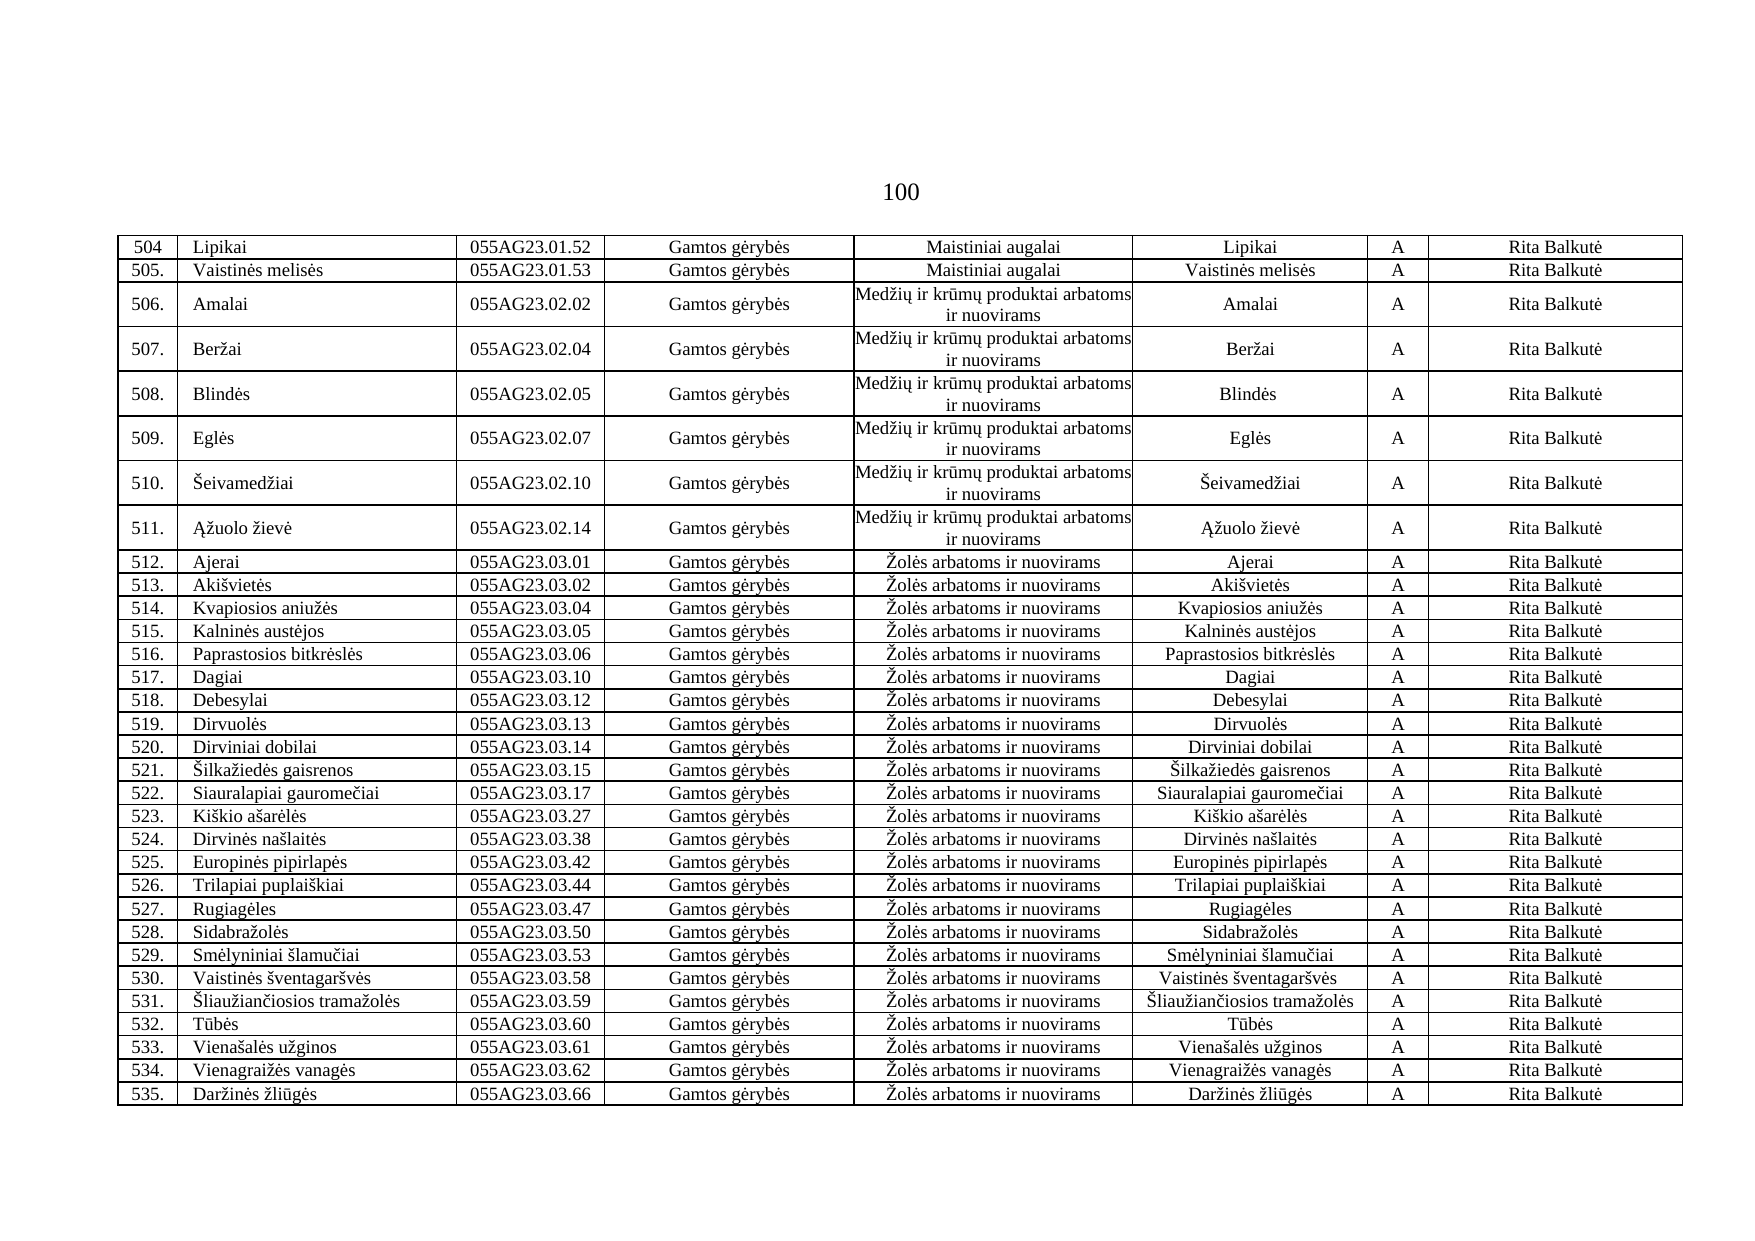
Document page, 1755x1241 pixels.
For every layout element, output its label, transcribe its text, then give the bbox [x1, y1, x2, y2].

table_cell Kvapiosios aniužės [178, 597, 456, 618]
table_cell Rita Balkutė [1429, 875, 1682, 896]
table_cell Ąžuolo žievė [1133, 506, 1367, 549]
table_cell Rita Balkutė [1429, 990, 1682, 1012]
table_cell 055AG23.01.53 [457, 260, 604, 281]
table_cell Rita Balkutė [1429, 759, 1682, 780]
table_cell Rita Balkutė [1429, 551, 1682, 572]
table_cell Tūbės [1133, 1013, 1367, 1035]
table_cell 534. [119, 1060, 177, 1081]
table_cell A [1368, 372, 1428, 415]
table_cell 055AG23.03.42 [457, 851, 604, 873]
table_cell Vaistinės šventagaršvės [1133, 967, 1367, 988]
table_cell 055AG23.03.61 [457, 1036, 604, 1058]
table_cell 528. [119, 921, 177, 942]
table_cell Dagiai [1133, 666, 1367, 688]
table_cell Medžių ir krūmų produktai arbatoms ir nuovirams [855, 283, 1132, 326]
table_cell Sidabražolės [1133, 921, 1367, 942]
table_cell 508. [119, 372, 177, 415]
table_cell Gamtos gėrybės [605, 921, 853, 942]
table_cell Rita Balkutė [1429, 1060, 1682, 1081]
table_cell Rita Balkutė [1429, 1083, 1682, 1104]
table_cell 055AG23.03.02 [457, 574, 604, 595]
table_cell Gamtos gėrybės [605, 875, 853, 896]
table_cell Debesylai [1133, 690, 1367, 711]
table_cell 055AG23.02.05 [457, 372, 604, 415]
table_cell 055AG23.03.10 [457, 666, 604, 688]
table_cell Rita Balkutė [1429, 643, 1682, 665]
table_cell 055AG23.03.60 [457, 1013, 604, 1035]
table_cell Gamtos gėrybės [605, 1036, 853, 1058]
table_cell Ąžuolo žievė [178, 506, 456, 549]
table_cell Žolės arbatoms ir nuovirams [855, 921, 1132, 942]
table_cell Rita Balkutė [1429, 666, 1682, 688]
table_cell Gamtos gėrybės [605, 620, 853, 642]
table_cell Rita Balkutė [1429, 921, 1682, 942]
table_cell 055AG23.03.01 [457, 551, 604, 572]
table_cell Amalai [1133, 283, 1367, 326]
table_cell Tūbės [178, 1013, 456, 1035]
table_cell A [1368, 643, 1428, 665]
table_cell Gamtos gėrybės [605, 574, 853, 595]
table_cell A [1368, 666, 1428, 688]
table_cell Rugiagėles [178, 898, 456, 919]
table_cell Eglės [1133, 417, 1367, 460]
table_cell A [1368, 736, 1428, 757]
table_cell 530. [119, 967, 177, 988]
table_cell Daržinės žliūgės [178, 1083, 456, 1104]
table_cell Gamtos gėrybės [605, 782, 853, 803]
table_cell Šilkažiedės gaisrenos [178, 759, 456, 780]
table_cell Žolės arbatoms ir nuovirams [855, 782, 1132, 803]
table_cell 505. [119, 260, 177, 281]
table_cell Žolės arbatoms ir nuovirams [855, 597, 1132, 618]
table_cell 055AG23.02.04 [457, 327, 604, 370]
table_cell 517. [119, 666, 177, 688]
table_cell Dagiai [178, 666, 456, 688]
table_cell Gamtos gėrybės [605, 1013, 853, 1035]
table_cell 055AG23.03.04 [457, 597, 604, 618]
table_cell Beržai [178, 327, 456, 370]
table_cell Beržai [1133, 327, 1367, 370]
table_cell A [1368, 1083, 1428, 1104]
table_cell Žolės arbatoms ir nuovirams [855, 1013, 1132, 1035]
table_cell 531. [119, 990, 177, 1012]
table_cell 506. [119, 283, 177, 326]
table_cell Ajerai [178, 551, 456, 572]
table_cell 516. [119, 643, 177, 665]
table_cell 512. [119, 551, 177, 572]
table_cell Trilapiai puplaiškiai [1133, 875, 1367, 896]
table_cell Europinės pipirlapės [1133, 851, 1367, 873]
table_cell Medžių ir krūmų produktai arbatoms ir nuovirams [855, 327, 1132, 370]
table_cell Dirvuolės [1133, 713, 1367, 734]
table_cell Lipikai [178, 236, 456, 258]
table_cell Eglės [178, 417, 456, 460]
table_cell Gamtos gėrybės [605, 851, 853, 873]
table_cell A [1368, 898, 1428, 919]
table_cell Gamtos gėrybės [605, 666, 853, 688]
table_cell 055AG23.03.27 [457, 805, 604, 827]
table_cell Maistiniai augalai [855, 260, 1132, 281]
table_cell Trilapiai puplaiškiai [178, 875, 456, 896]
table_cell Dirviniai dobilai [1133, 736, 1367, 757]
table_cell Gamtos gėrybės [605, 828, 853, 850]
table_cell Kiškio ašarėlės [1133, 805, 1367, 827]
table_cell Dirvuolės [178, 713, 456, 734]
table_cell Žolės arbatoms ir nuovirams [855, 1060, 1132, 1081]
table_cell Rita Balkutė [1429, 260, 1682, 281]
table_cell Siauralapiai gauromečiai [1133, 782, 1367, 803]
table_cell A [1368, 875, 1428, 896]
table_cell Rita Balkutė [1429, 417, 1682, 460]
table_cell Gamtos gėrybės [605, 327, 853, 370]
table_cell Rugiagėles [1133, 898, 1367, 919]
table_cell 532. [119, 1013, 177, 1035]
table_cell Kalninės austėjos [178, 620, 456, 642]
table_cell Rita Balkutė [1429, 327, 1682, 370]
table_cell Rita Balkutė [1429, 620, 1682, 642]
table_cell Žolės arbatoms ir nuovirams [855, 990, 1132, 1012]
table_cell Šilkažiedės gaisrenos [1133, 759, 1367, 780]
table_cell Žolės arbatoms ir nuovirams [855, 551, 1132, 572]
table_cell 055AG23.03.50 [457, 921, 604, 942]
table_cell 055AG23.03.38 [457, 828, 604, 850]
table_cell Lipikai [1133, 236, 1367, 258]
table_cell 527. [119, 898, 177, 919]
table_cell A [1368, 620, 1428, 642]
table_cell A [1368, 574, 1428, 595]
table_cell A [1368, 990, 1428, 1012]
table_cell A [1368, 921, 1428, 942]
table_cell A [1368, 1013, 1428, 1035]
table_cell Rita Balkutė [1429, 828, 1682, 850]
table_cell 522. [119, 782, 177, 803]
table_cell 055AG23.03.06 [457, 643, 604, 665]
table_cell Daržinės žliūgės [1133, 1083, 1367, 1104]
table_cell Paprastosios bitkrėslės [178, 643, 456, 665]
table_cell 509. [119, 417, 177, 460]
table_cell Gamtos gėrybės [605, 236, 853, 258]
table_cell 055AG23.03.44 [457, 875, 604, 896]
table_cell A [1368, 782, 1428, 803]
table_cell Medžių ir krūmų produktai arbatoms ir nuovirams [855, 417, 1132, 460]
table_cell Rita Balkutė [1429, 690, 1682, 711]
table_cell A [1368, 944, 1428, 965]
table_cell Gamtos gėrybės [605, 898, 853, 919]
table_cell Rita Balkutė [1429, 1036, 1682, 1058]
table_cell Šeivamedžiai [1133, 461, 1367, 504]
table_cell Rita Balkutė [1429, 574, 1682, 595]
table_cell 504 [119, 236, 177, 258]
table_cell Žolės arbatoms ir nuovirams [855, 828, 1132, 850]
table_cell Vienašalės užginos [1133, 1036, 1367, 1058]
table_cell Žolės arbatoms ir nuovirams [855, 713, 1132, 734]
table_cell A [1368, 260, 1428, 281]
table_cell Smėlyniniai šlamučiai [1133, 944, 1367, 965]
table_cell A [1368, 327, 1428, 370]
table_cell Gamtos gėrybės [605, 805, 853, 827]
table_cell A [1368, 597, 1428, 618]
table_cell Gamtos gėrybės [605, 417, 853, 460]
table_cell Rita Balkutė [1429, 805, 1682, 827]
table_cell A [1368, 828, 1428, 850]
table_cell Žolės arbatoms ir nuovirams [855, 898, 1132, 919]
table_cell 511. [119, 506, 177, 549]
table_cell Blindės [178, 372, 456, 415]
table_cell A [1368, 506, 1428, 549]
table_cell 055AG23.03.13 [457, 713, 604, 734]
table_cell Rita Balkutė [1429, 898, 1682, 919]
table_cell Gamtos gėrybės [605, 283, 853, 326]
table_cell Maistiniai augalai [855, 236, 1132, 258]
table_cell Rita Balkutė [1429, 506, 1682, 549]
table_cell Žolės arbatoms ir nuovirams [855, 574, 1132, 595]
table_cell Gamtos gėrybės [605, 372, 853, 415]
table_cell Gamtos gėrybės [605, 1060, 853, 1081]
table_cell Rita Balkutė [1429, 597, 1682, 618]
table_cell 513. [119, 574, 177, 595]
table_cell Žolės arbatoms ir nuovirams [855, 736, 1132, 757]
table_cell 055AG23.03.58 [457, 967, 604, 988]
table_cell 535. [119, 1083, 177, 1104]
table_cell 055AG23.02.02 [457, 283, 604, 326]
table_cell Vaistinės šventagaršvės [178, 967, 456, 988]
table_cell Gamtos gėrybės [605, 759, 853, 780]
table_cell 055AG23.03.17 [457, 782, 604, 803]
table_cell 510. [119, 461, 177, 504]
table_cell Žolės arbatoms ir nuovirams [855, 1036, 1132, 1058]
table_cell 529. [119, 944, 177, 965]
table_cell 526. [119, 875, 177, 896]
table_cell Medžių ir krūmų produktai arbatoms ir nuovirams [855, 506, 1132, 549]
table_cell 515. [119, 620, 177, 642]
table_cell Žolės arbatoms ir nuovirams [855, 620, 1132, 642]
table_cell Smėlyniniai šlamučiai [178, 944, 456, 965]
table_cell A [1368, 461, 1428, 504]
table_cell Gamtos gėrybės [605, 461, 853, 504]
table_cell Rita Balkutė [1429, 461, 1682, 504]
table_cell Vienagraižės vanagės [178, 1060, 456, 1081]
table_cell 055AG23.03.14 [457, 736, 604, 757]
table_cell Žolės arbatoms ir nuovirams [855, 805, 1132, 827]
table_cell Rita Balkutė [1429, 236, 1682, 258]
table_cell Vienagraižės vanagės [1133, 1060, 1367, 1081]
table_cell Vaistinės melisės [1133, 260, 1367, 281]
table_cell 055AG23.03.62 [457, 1060, 604, 1081]
table_cell Rita Balkutė [1429, 967, 1682, 988]
table_cell Žolės arbatoms ir nuovirams [855, 944, 1132, 965]
table_cell A [1368, 236, 1428, 258]
table_cell Paprastosios bitkrėslės [1133, 643, 1367, 665]
table_cell A [1368, 967, 1428, 988]
table_cell Gamtos gėrybės [605, 690, 853, 711]
table_cell Dirviniai dobilai [178, 736, 456, 757]
table_cell 514. [119, 597, 177, 618]
table_cell Žolės arbatoms ir nuovirams [855, 875, 1132, 896]
table_cell Medžių ir krūmų produktai arbatoms ir nuovirams [855, 372, 1132, 415]
table_cell 055AG23.01.52 [457, 236, 604, 258]
table_cell Žolės arbatoms ir nuovirams [855, 690, 1132, 711]
table_cell A [1368, 417, 1428, 460]
table_cell Medžių ir krūmų produktai arbatoms ir nuovirams [855, 461, 1132, 504]
table_cell Rita Balkutė [1429, 372, 1682, 415]
table_cell Žolės arbatoms ir nuovirams [855, 643, 1132, 665]
table_cell 055AG23.03.66 [457, 1083, 604, 1104]
table_cell 055AG23.03.05 [457, 620, 604, 642]
table_cell 055AG23.03.15 [457, 759, 604, 780]
table_cell 055AG23.02.14 [457, 506, 604, 549]
table_cell Gamtos gėrybės [605, 1083, 853, 1104]
table_cell Gamtos gėrybės [605, 506, 853, 549]
table_cell A [1368, 1036, 1428, 1058]
table_cell 521. [119, 759, 177, 780]
table_cell Rita Balkutė [1429, 1013, 1682, 1035]
table_cell Siauralapiai gauromečiai [178, 782, 456, 803]
table_cell Gamtos gėrybės [605, 551, 853, 572]
table_cell Kalninės austėjos [1133, 620, 1367, 642]
table_cell Vienašalės užginos [178, 1036, 456, 1058]
table_cell Rita Balkutė [1429, 736, 1682, 757]
table_cell Šeivamedžiai [178, 461, 456, 504]
table_cell Žolės arbatoms ir nuovirams [855, 967, 1132, 988]
table_cell Gamtos gėrybės [605, 643, 853, 665]
table_cell A [1368, 851, 1428, 873]
table_cell 055AG23.02.07 [457, 417, 604, 460]
table_cell A [1368, 690, 1428, 711]
table_cell A [1368, 713, 1428, 734]
table_cell Žolės arbatoms ir nuovirams [855, 851, 1132, 873]
table_cell A [1368, 759, 1428, 780]
table_cell Gamtos gėrybės [605, 990, 853, 1012]
table_cell Žolės arbatoms ir nuovirams [855, 1083, 1132, 1104]
table_cell Blindės [1133, 372, 1367, 415]
table_cell 507. [119, 327, 177, 370]
table_cell 525. [119, 851, 177, 873]
table_cell 524. [119, 828, 177, 850]
table_cell Gamtos gėrybės [605, 260, 853, 281]
table_cell Rita Balkutė [1429, 713, 1682, 734]
table_cell 519. [119, 713, 177, 734]
table_cell Dirvinės našlaitės [1133, 828, 1367, 850]
table_cell Žolės arbatoms ir nuovirams [855, 759, 1132, 780]
table_cell Gamtos gėrybės [605, 736, 853, 757]
table_cell Debesylai [178, 690, 456, 711]
table_cell Ajerai [1133, 551, 1367, 572]
table_cell Rita Balkutė [1429, 283, 1682, 326]
table_cell 518. [119, 690, 177, 711]
table_cell Vaistinės melisės [178, 260, 456, 281]
table_cell Šliaužiančiosios tramažolės [178, 990, 456, 1012]
table_cell Gamtos gėrybės [605, 713, 853, 734]
table_cell Gamtos gėrybės [605, 597, 853, 618]
table_cell Dirvinės našlaitės [178, 828, 456, 850]
table_cell 533. [119, 1036, 177, 1058]
table_cell Rita Balkutė [1429, 782, 1682, 803]
table_cell Amalai [178, 283, 456, 326]
table_cell A [1368, 1060, 1428, 1081]
table_cell 055AG23.02.10 [457, 461, 604, 504]
table_cell Akišvietės [1133, 574, 1367, 595]
table_cell Gamtos gėrybės [605, 944, 853, 965]
table_cell Sidabražolės [178, 921, 456, 942]
table_cell 520. [119, 736, 177, 757]
table_cell Gamtos gėrybės [605, 967, 853, 988]
table_cell Europinės pipirlapės [178, 851, 456, 873]
table_cell A [1368, 283, 1428, 326]
table_cell Rita Balkutė [1429, 944, 1682, 965]
table_cell Šliaužiančiosios tramažolės [1133, 990, 1367, 1012]
table_cell Akišvietės [178, 574, 456, 595]
table_cell A [1368, 805, 1428, 827]
table_cell 055AG23.03.47 [457, 898, 604, 919]
table_cell 055AG23.03.53 [457, 944, 604, 965]
table_cell 523. [119, 805, 177, 827]
table_cell Žolės arbatoms ir nuovirams [855, 666, 1132, 688]
table_cell 055AG23.03.59 [457, 990, 604, 1012]
table_cell A [1368, 551, 1428, 572]
table_cell Rita Balkutė [1429, 851, 1682, 873]
table_cell 055AG23.03.12 [457, 690, 604, 711]
table_cell Kvapiosios aniužės [1133, 597, 1367, 618]
table_cell Kiškio ašarėlės [178, 805, 456, 827]
